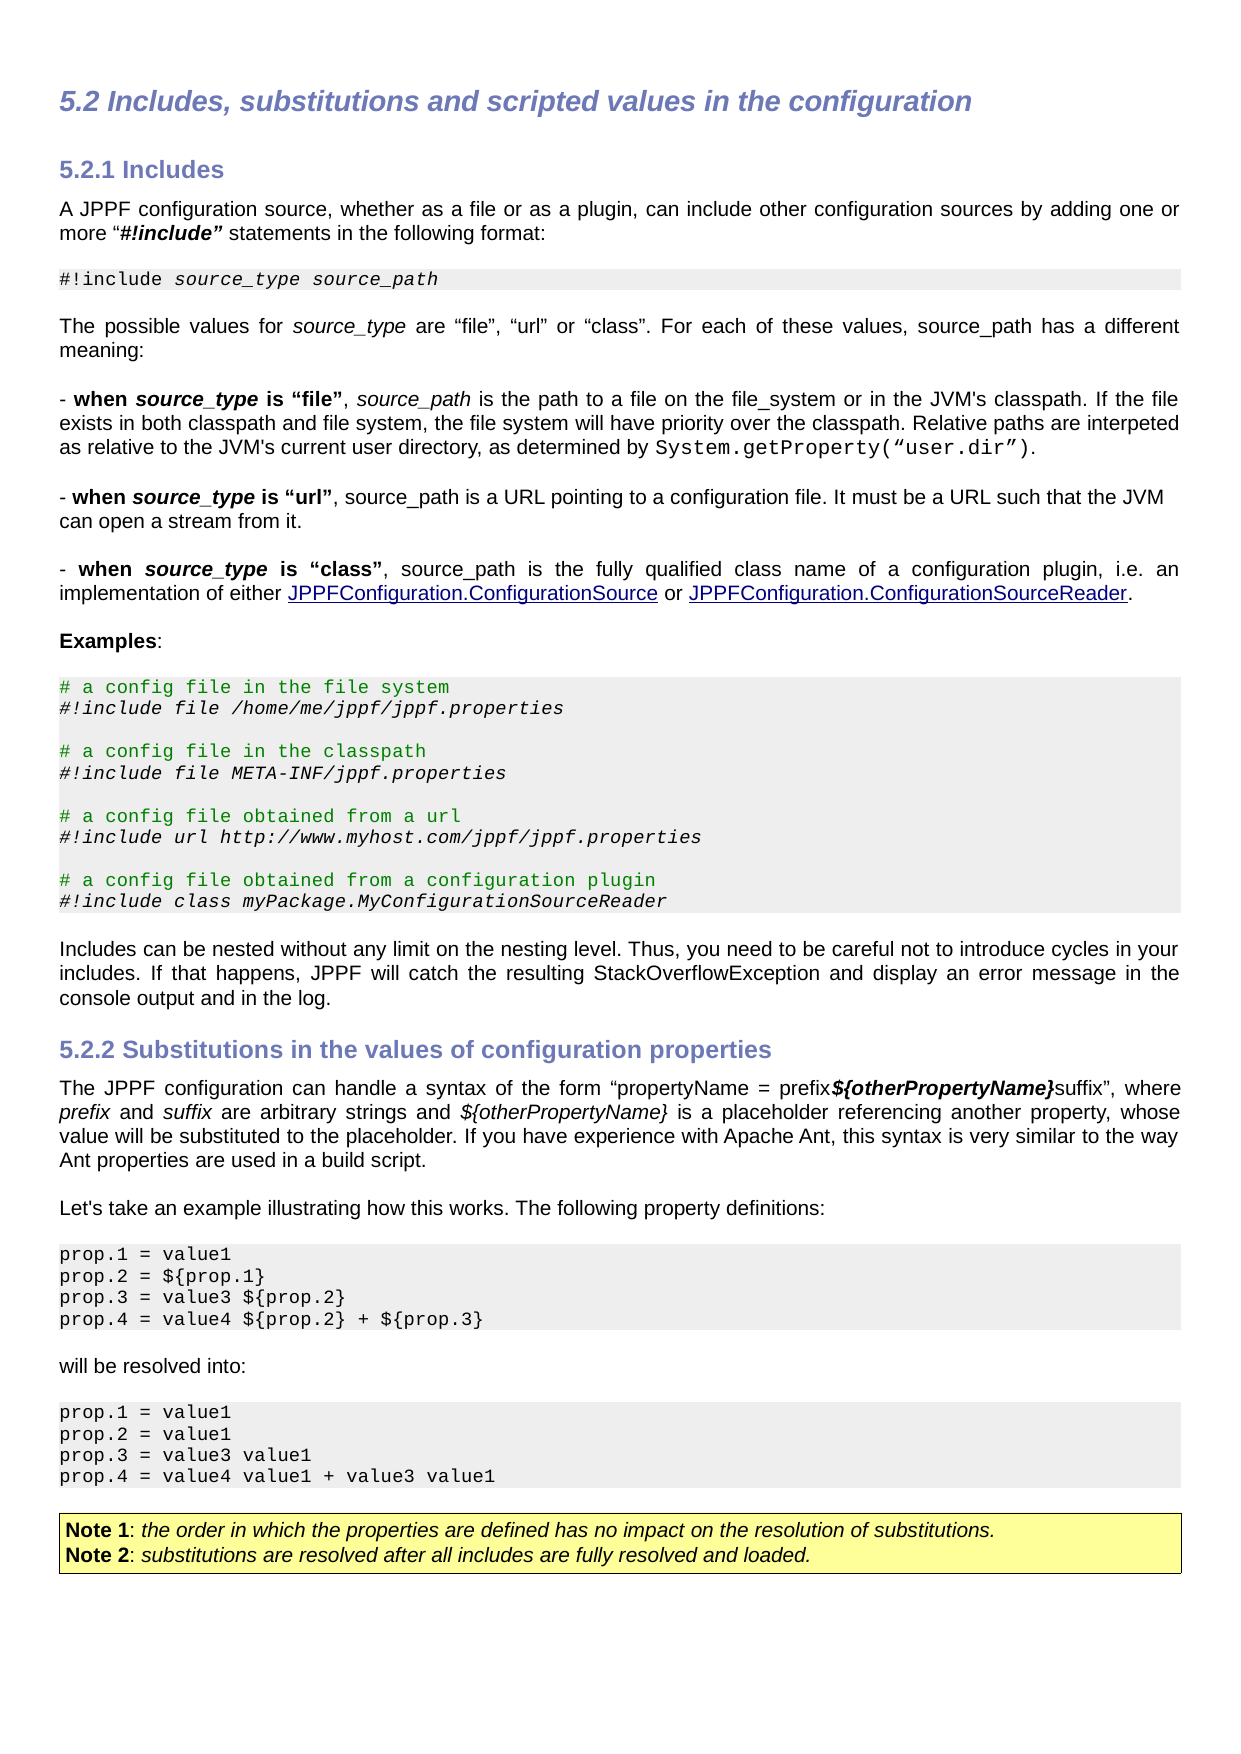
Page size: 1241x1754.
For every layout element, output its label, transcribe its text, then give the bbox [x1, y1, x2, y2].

text #!include source_type source_path [59, 269, 1181, 290]
text - when source_type is “url”, source_path is a URL pointing to a configuration file. It must be a URL such that the JVM can open a stream from it. [59, 485, 1181, 533]
text - when source_type is “class”, source_path is the fully qualified class name of a configuration plugin, i.e. an implementation of either JPPFConfiguration.ConfigurationSource or JPPFConfiguration.ConfigurationSourceReader. [59, 557, 1181, 605]
text prop.2 = value1 [59, 1424, 1181, 1445]
text prop.4 = value4 value1 + value3 value1 [59, 1467, 1181, 1488]
text Note 2: substitutions are resolved after all includes are fully resolved and loaded. [60, 1536, 1181, 1573]
text # a config file obtained from a configuration plugin [59, 870, 1181, 892]
text # a config file in the file system [59, 677, 1181, 699]
text #!include file /home/me/jppf/jppf.properties [59, 699, 1181, 720]
text #!include file META-INF/jppf.properties [59, 763, 1181, 784]
text Note 1: the order in which the properties are defined has no impact on the resolution of substitutions. [60, 1514, 1181, 1536]
subtitle Includes [59, 155, 1181, 184]
text #!include url http://www.myhost.com/jppf/jppf.properties [59, 827, 1181, 849]
text # a config file obtained from a url [59, 806, 1181, 827]
text will be resolved into: [59, 1354, 1181, 1378]
text Let's take an example illustrating how this works. The following property definitions: [59, 1196, 1181, 1220]
text prop.3 = value3 ${prop.2} [59, 1287, 1181, 1309]
text prop.2 = ${prop.1} [59, 1266, 1181, 1287]
text The JPPF configuration can handle a syntax of the form “propertyName = prefix${otherPropertyName}suffix”, where prefix and suffix are arbitrary strings and ${otherPropertyName} is a placeholder referencing another property, whose value will be substituted to the placeholder. If you have experience with Apache Ant, this syntax is very similar to the way Ant properties are used in a build script. [59, 1076, 1181, 1172]
text # a config file in the classpath [59, 742, 1181, 763]
text prop.1 = value1 [59, 1244, 1181, 1266]
text Includes can be nested without any limit on the nesting level. Thus, you need to be careful not to introduce cycles in your includes. If that happens, JPPF will catch the resulting StackOverflowException and display an error message in the console output and in the log. [59, 937, 1181, 1009]
text #!include class myPackage.MyConfigurationSourceReader [59, 892, 1181, 913]
text Examples: [59, 629, 1181, 653]
text A JPPF configuration source, whether as a file or as a plugin, can include other configuration sources by adding one or more “#!include” statements in the following format: [59, 197, 1181, 245]
text prop.1 = value1 [59, 1402, 1181, 1424]
subtitle Substitutions in the values of configuration properties [59, 1034, 1181, 1063]
text prop.4 = value4 ${prop.2} + ${prop.3} [59, 1309, 1181, 1330]
text The possible values for source_type are “file”, “url” or “class”. For each of these values, source_path has a different meaning: [59, 314, 1181, 362]
text prop.3 = value3 value1 [59, 1445, 1181, 1467]
subtitle Includes, substitutions and scripted values in the configuration [59, 84, 1181, 118]
text - when source_type is “file”, source_path is the path to a file on the file_system or in the JVM's classpath. If the file exists in both classpath and file system, the file system will have priority over the classpath. Relative paths are interpeted as relative to the JVM's current user directory, as determined by System.getProperty(“user.dir”). [59, 387, 1181, 461]
